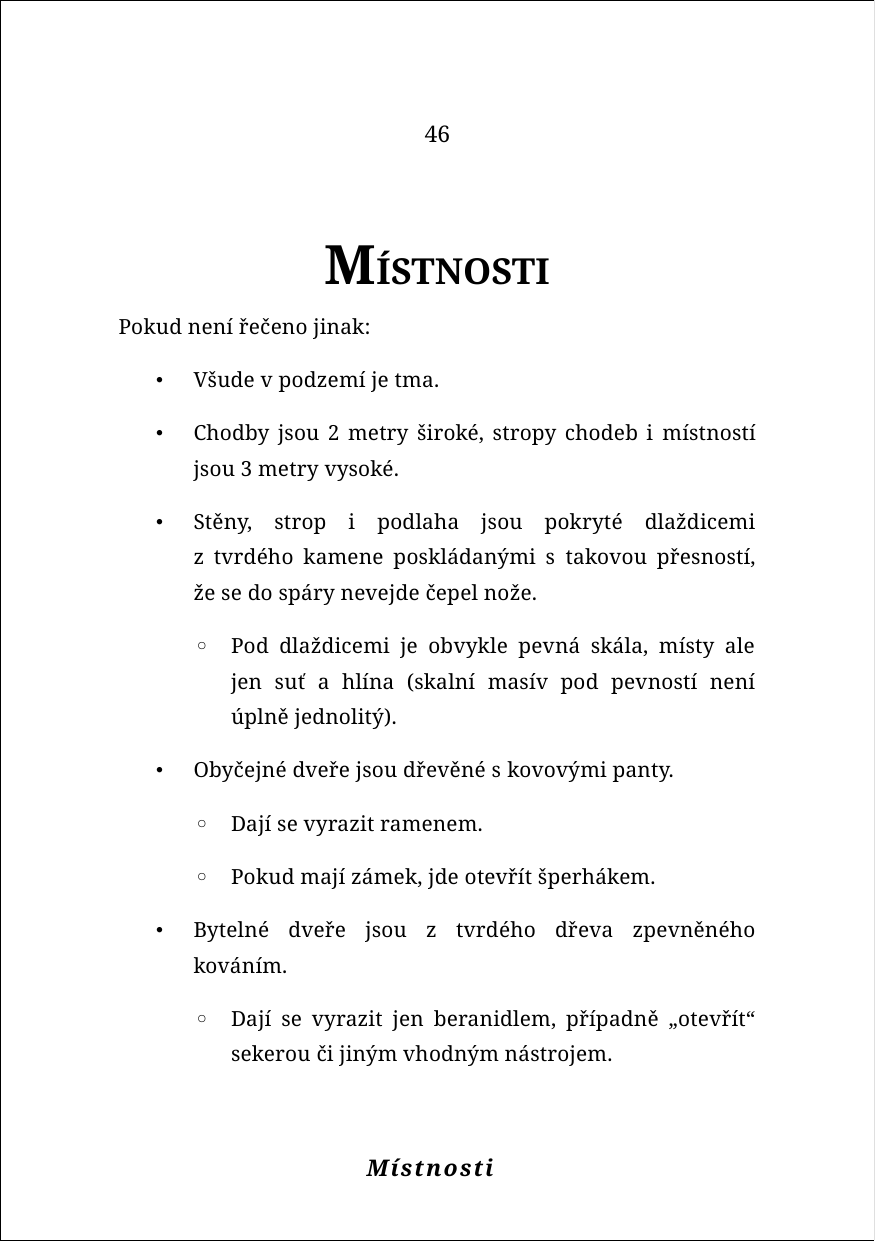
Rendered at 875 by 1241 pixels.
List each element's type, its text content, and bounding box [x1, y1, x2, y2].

list Bytelné dveře jsou z⁠ tvrdého dřeva zpevněného kováním. [156, 915, 756, 979]
list Dají se vyrazit ramenem. [193, 809, 756, 837]
subtitle Místnosti [118, 226, 756, 300]
list Všude v⁠ podzemí je tma. [156, 365, 756, 393]
list Pokud mají zámek, jde otevřít šperhákem. [193, 862, 756, 890]
text Pokud není řečeno jinak: [118, 312, 756, 340]
list Chodby jsou 2 metry široké, stropy chodeb i⁠ místností jsou 3 metry vysoké. [156, 418, 756, 482]
list Obyčejné dveře jsou dřevěné s⁠ kovovými panty. [156, 756, 756, 784]
list Stěny, strop i⁠ podlaha jsou pokryté dlaždicemi z⁠ tvrdého kamene poskládanými s⁠ takovou přesností, že se do spáry nevejde čepel nože. [156, 507, 756, 606]
list Dají se vyrazit jen beranidlem, případně „otevřít“ sekerou či jiným vhodným nástrojem. [193, 1004, 756, 1068]
list Pod dlaždicemi je obvykle pevná skála, místy ale jen suť a⁠ hlína (skalní masív pod pevností není úplně jednolitý). [193, 631, 756, 731]
